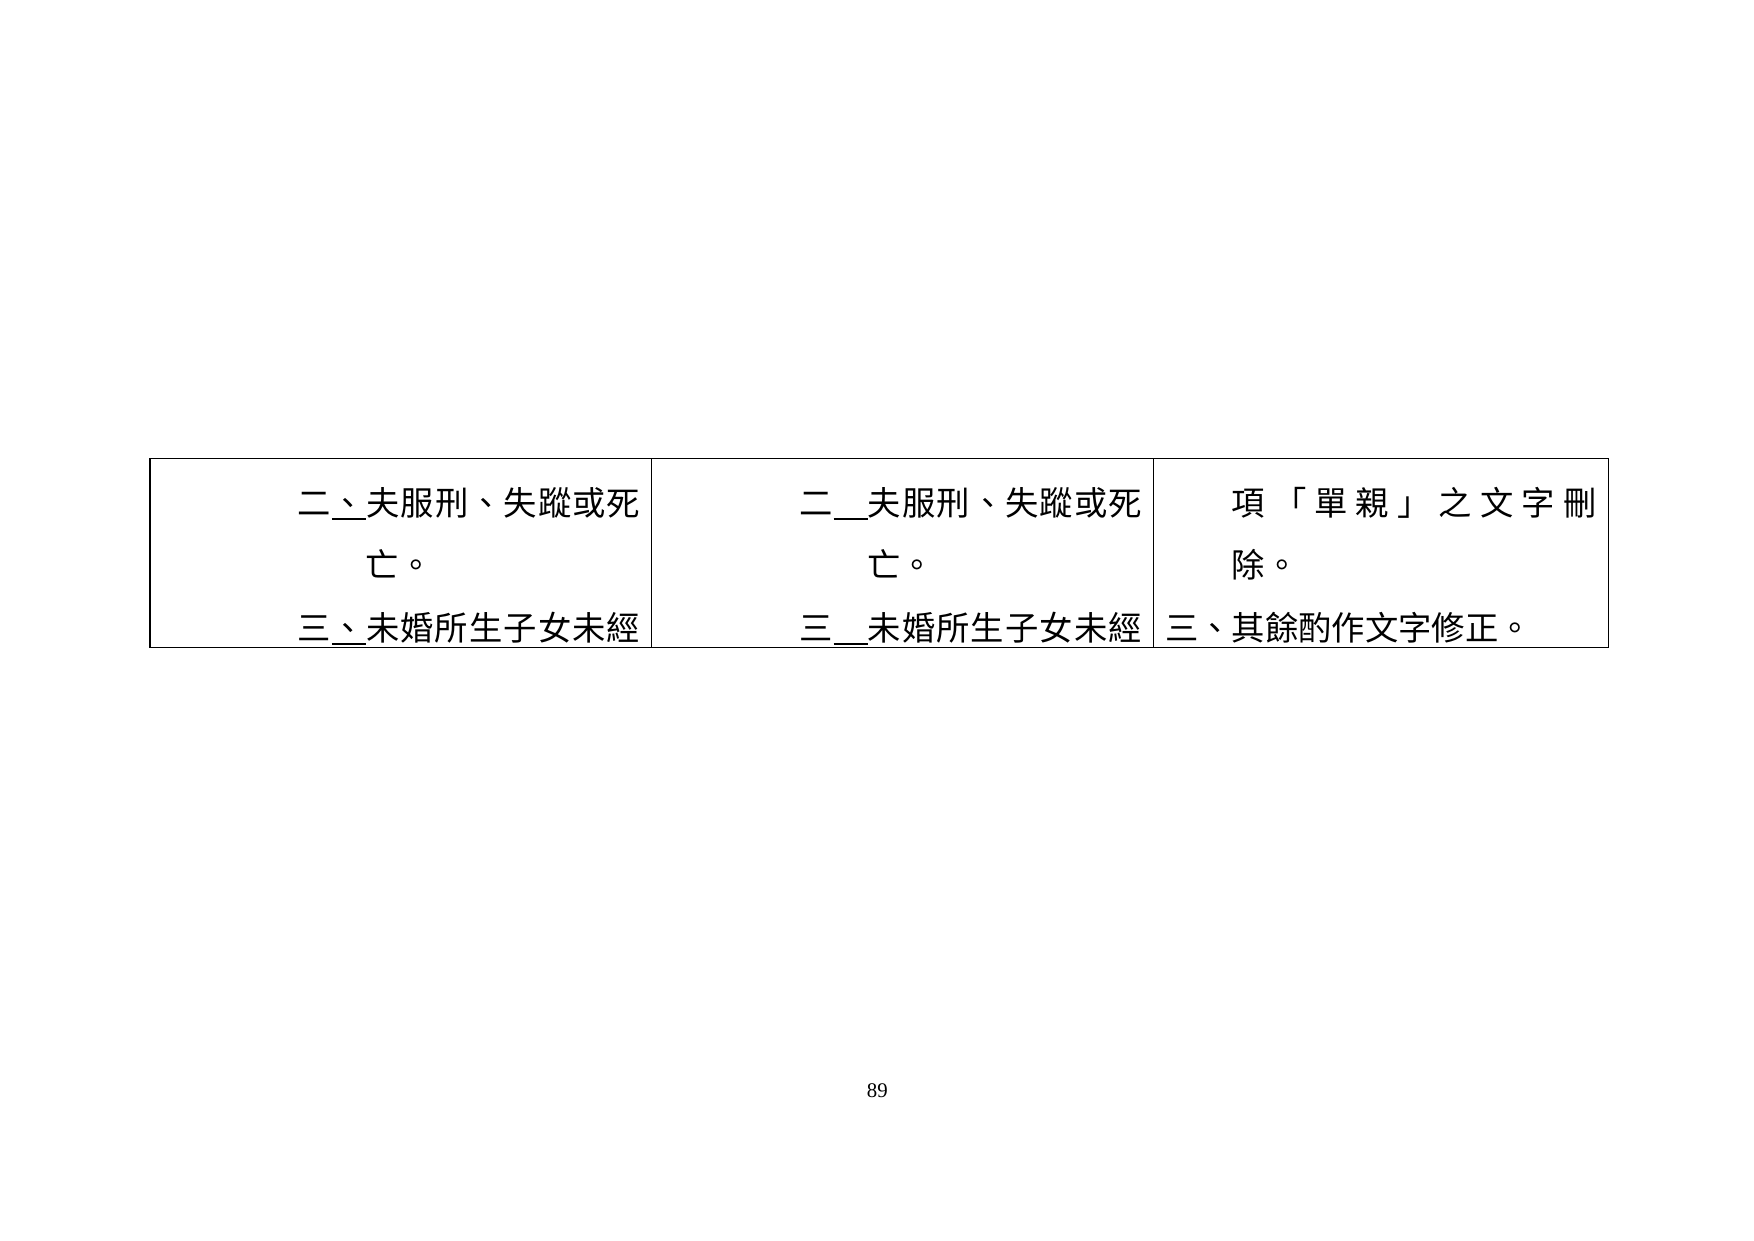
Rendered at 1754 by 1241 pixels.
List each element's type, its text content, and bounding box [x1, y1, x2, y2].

table_cell 項「單親」之文字刪除。 三、其餘酌作文字修正。 [1154, 459, 1608, 647]
table_cell 二、夫服刑、失蹤或死亡。 三、未婚所生子女未經 [151, 459, 651, 647]
table_cell 二 夫服刑、失蹤或死亡。 三 未婚所生子女未經 [652, 459, 1153, 647]
